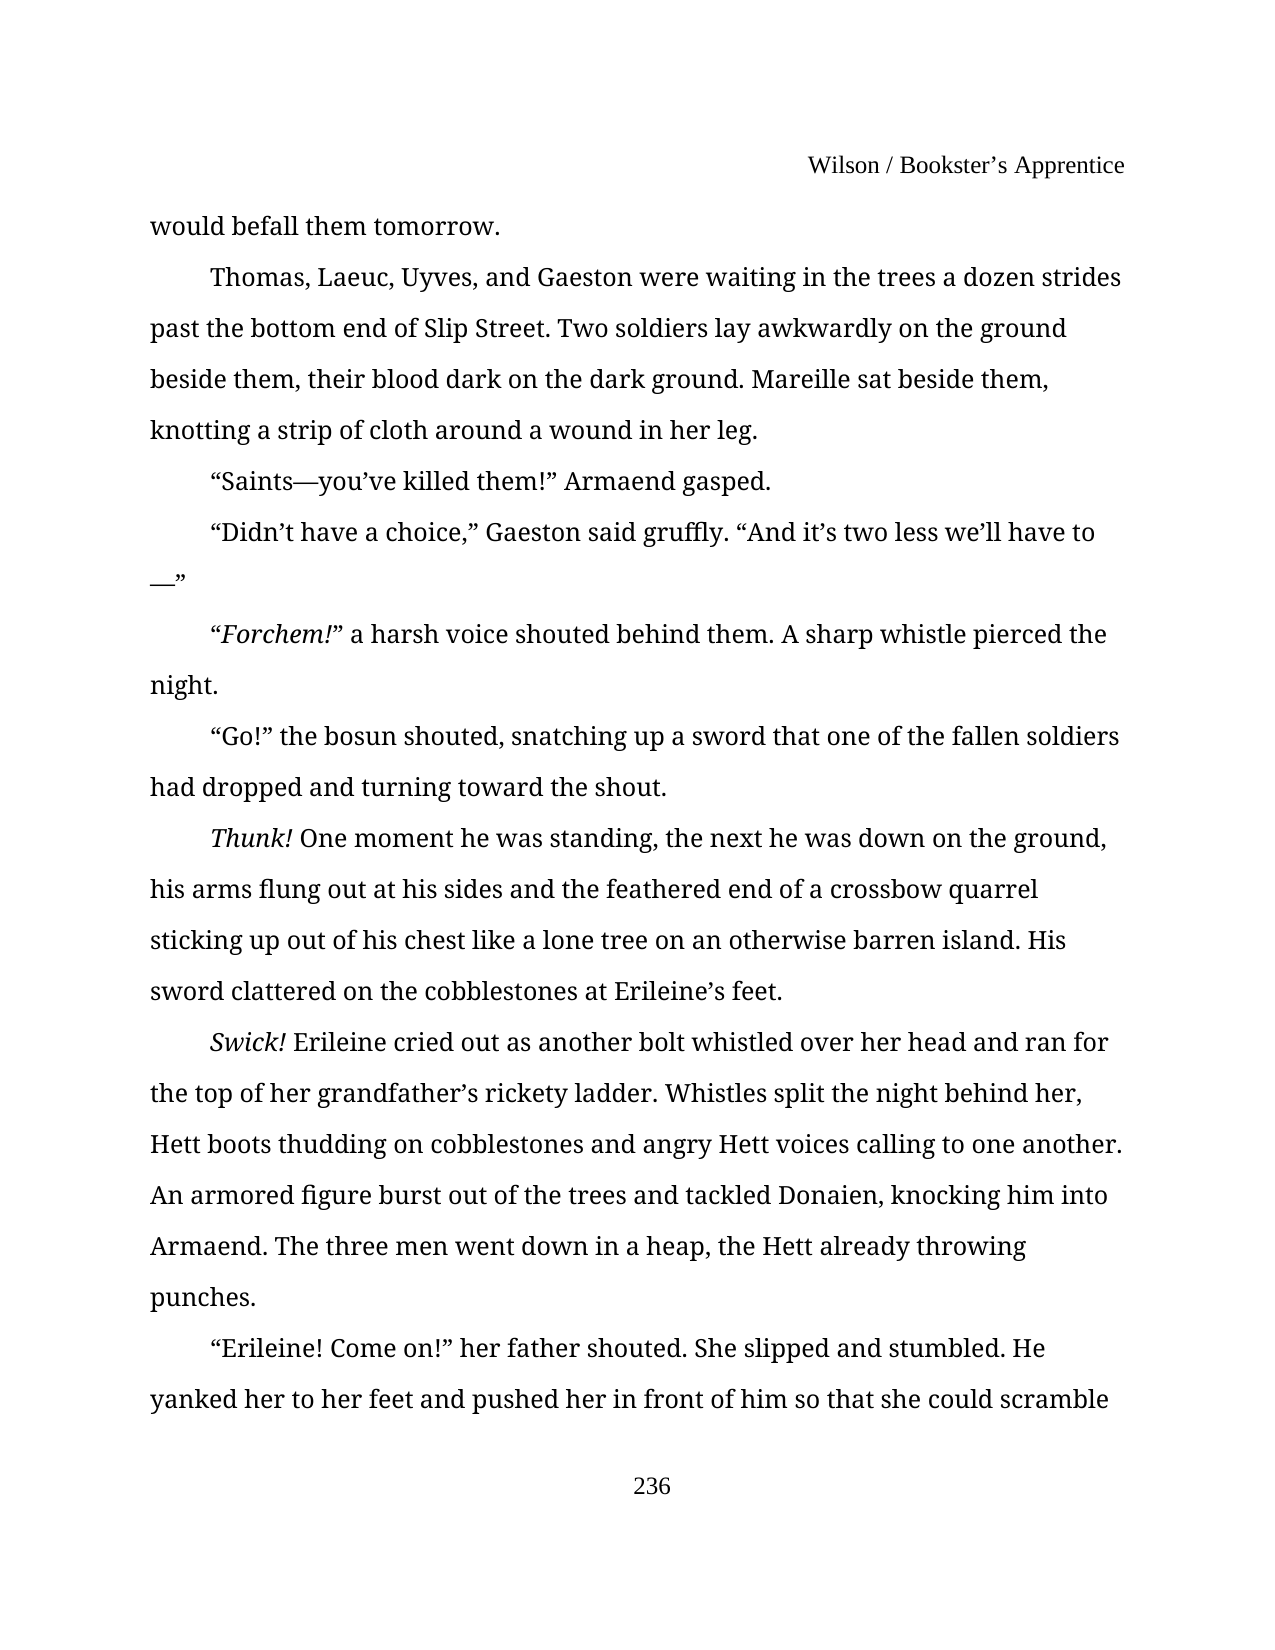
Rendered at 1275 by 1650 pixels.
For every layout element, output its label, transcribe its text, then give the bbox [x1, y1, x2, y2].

text “Forchem!” a harsh voice shouted behind them. A sharp whistle pierced the night. [150, 617, 1125, 702]
text “Erileine! Come on!” her father shouted. She slipped and stumbled. He yanked her to her feet and pushed her in front of him so that she could scramble [150, 1331, 1125, 1416]
text “Go!” the bosun shouted, snatching up a sword that one of the fallen soldiers had dropped and turning toward the shout. [150, 719, 1125, 804]
text would befall them tomorrow. [150, 208, 1125, 242]
text “Saints—you’ve killed them!” Armaend gasped. [150, 463, 1125, 497]
text Thunk! One moment he was standing, the next he was down on the ground, his arms flung out at his sides and the feathered end of a crossbow quarrel sticking up out of his chest like a lone tree on an otherwise barren island. His sword clattered on the cobblestones at Erileine’s feet. [150, 821, 1125, 1008]
text “Didn’t have a choice,” Gaeston said gruffly. “And it’s two less we’ll have to—” [150, 514, 1125, 599]
text Thomas, Laeuc, Uyves, and Gaeston were waiting in the trees a dozen strides past the bottom end of Slip Street. Two soldiers lay awkwardly on the ground beside them, their blood dark on the dark ground. Mareille sat beside them, knotting a strip of cloth around a wound in her leg. [150, 259, 1125, 446]
text Swick! Erileine cried out as another bolt whistled over her head and ran for the top of her grandfather’s rickety ladder. Whistles split the night behind her, Hett boots thudding on cobblestones and angry Hett voices calling to one another. An armored figure burst out of the trees and tackled Donaien, knocking him into Armaend. The three men went down in a heap, the Hett already throwing punches. [150, 1025, 1125, 1314]
